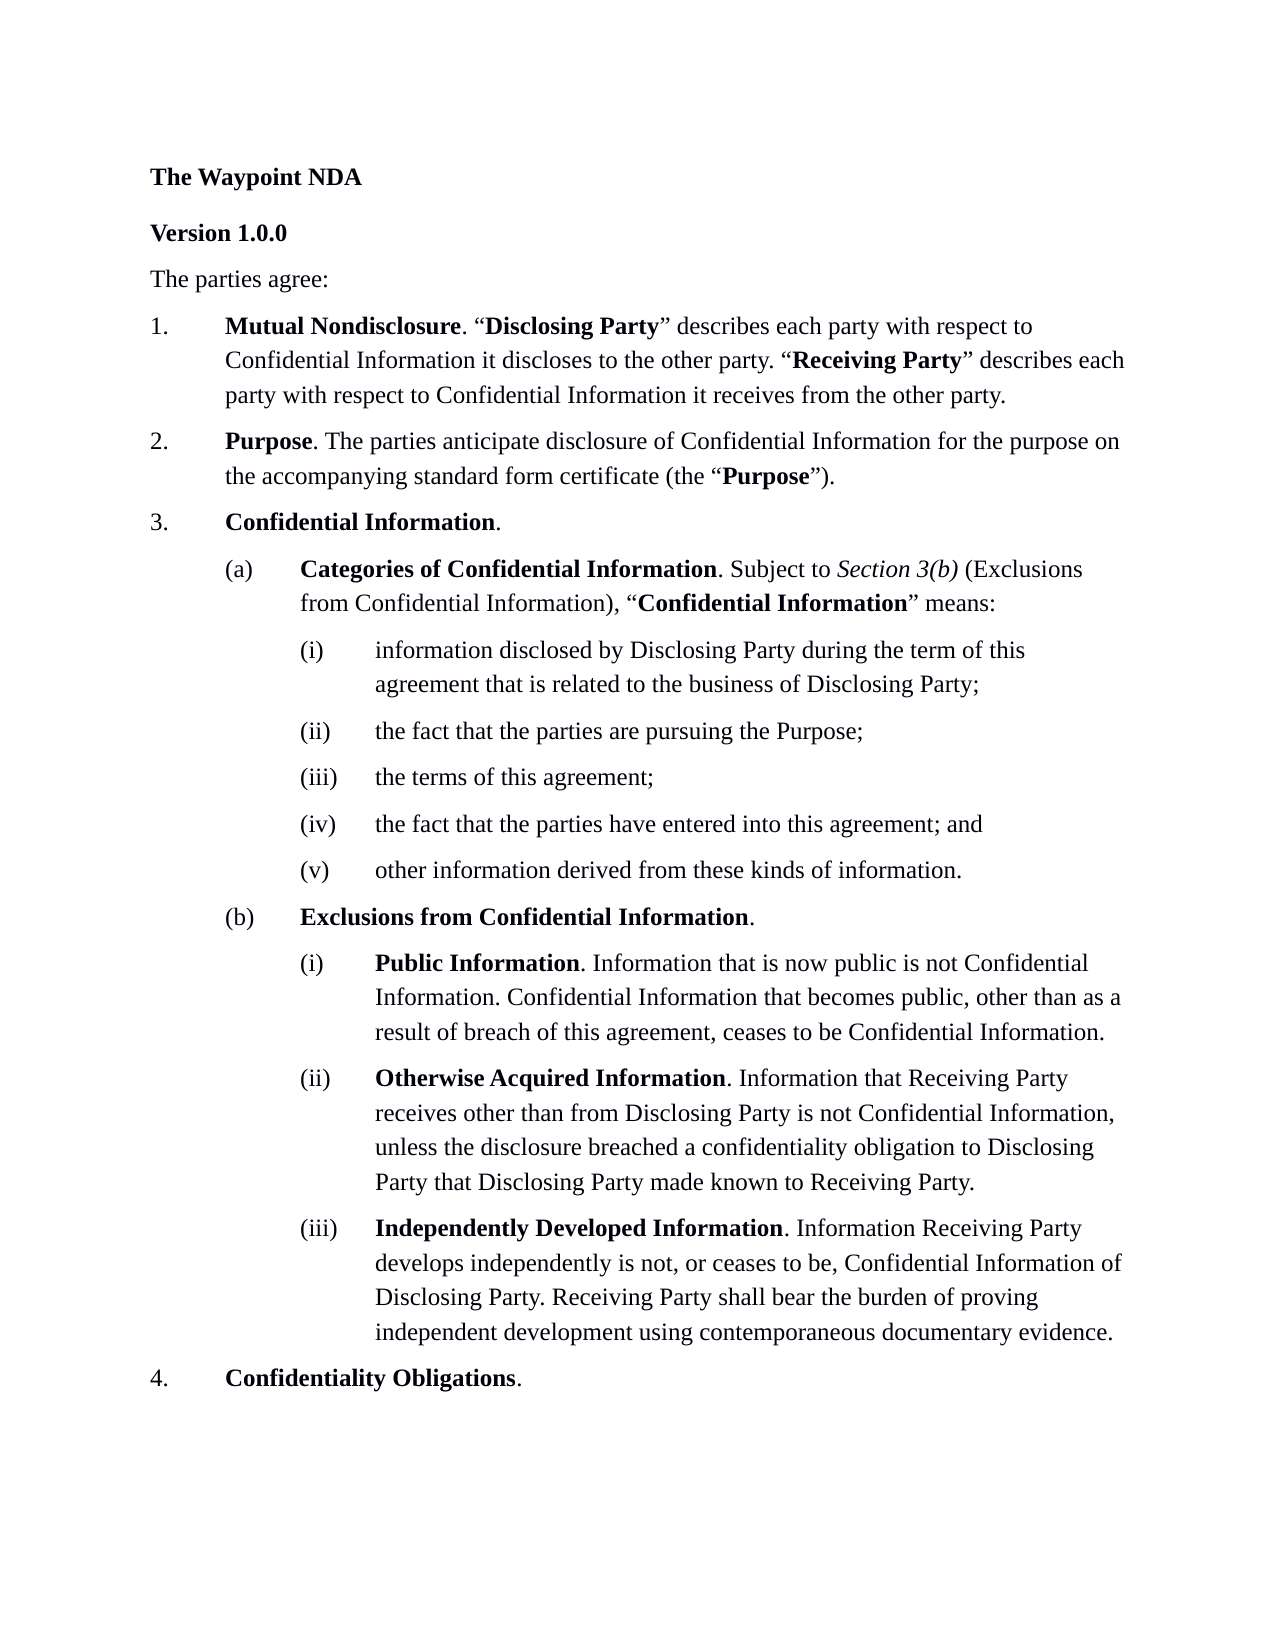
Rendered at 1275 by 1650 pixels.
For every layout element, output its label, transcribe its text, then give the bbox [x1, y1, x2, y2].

text (v) other information derived from these kinds of information. [300, 855, 1125, 884]
text (i) Public Information. Information that is now public is not Confidential Information. Confidential Information that becomes public, other than as a result of breach of this agreement, ceases to be Confidential Information. [300, 948, 1125, 1046]
text The Waypoint NDA [150, 162, 1050, 191]
text 2. Purpose. The parties anticipate disclosure of Confidential Information for the purpose on the accompanying standard form certificate (the “Purpose”). [150, 426, 1125, 490]
text (iii) the terms of this agreement; [300, 762, 1125, 791]
text 4. Confidentiality Obligations. [150, 1363, 1125, 1392]
text (i) information disclosed by Disclosing Party during the term of this agreement that is related to the business of Disclosing Party; [300, 635, 1125, 698]
text (ii) the fact that the parties are pursuing the Purpose; [300, 716, 1125, 744]
text Version 1.0.0 [150, 218, 1125, 247]
text (ii) Otherwise Acquired Information. Information that Receiving Party receives other than from Disclosing Party is not Confidential Information, unless the disclosure breached a confidentiality obligation to Disclosing Party that Disclosing Party made known to Receiving Party. [300, 1063, 1125, 1196]
text (iv) the fact that the parties have entered into this agreement; and [300, 809, 1125, 837]
text (iii) Independently Developed Information. Information Receiving Party develops independently is not, or ceases to be, Confidential Information of Disclosing Party. Receiving Party shall bear the burden of proving independent development using contemporaneous documentary evidence. [300, 1213, 1125, 1346]
text The parties agree: [150, 264, 1125, 293]
text (b) Exclusions from Confidential Information. [225, 902, 1125, 930]
text 3. Confidential Information. [150, 507, 1125, 536]
text 1. Mutual Nondisclosure. “Disclosing Party” describes each party with respect to Confidential Information it discloses to the other party. “Receiving Party” describes each party with respect to Confidential Information it receives from the other party. [150, 311, 1125, 409]
text (a) Categories of Confidential Information. Subject to Section 3(b) (Exclusions from Confidential Information), “Confidential Information” means: [225, 554, 1125, 617]
